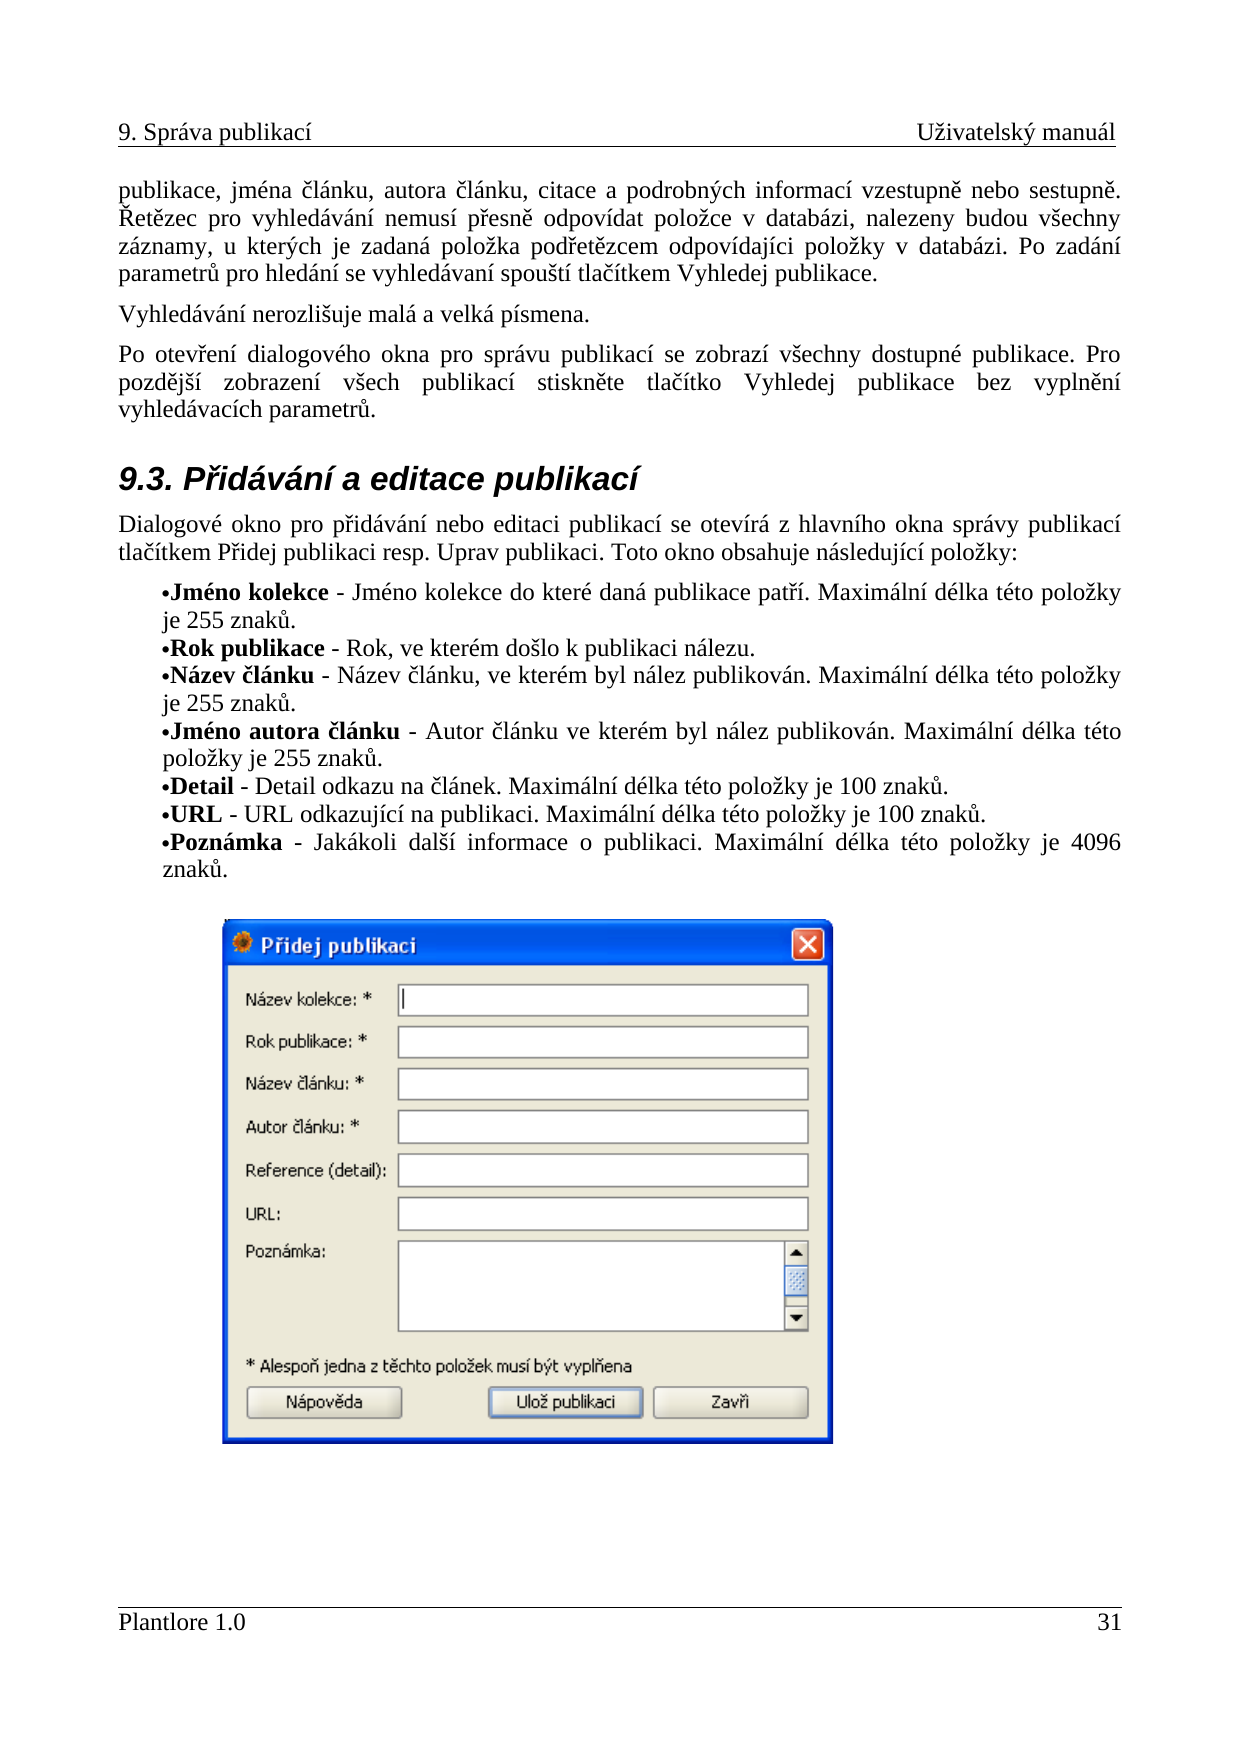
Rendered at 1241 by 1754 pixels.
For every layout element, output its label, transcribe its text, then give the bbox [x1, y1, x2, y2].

subtitle 9.3. Přidávání a editace publikací [118, 461, 1122, 498]
text publikace, jména článku, autora článku, citace a podrobných informací vzestupně nebo sestupně. Řetězec pro vyhledávání nemusí přesně odpovídat položce v databázi, nalezeny budou všechny záznamy, u kterých je zadaná položka podřetězcem odpovídajíci položky v databázi. Po zadání parametrů pro hledání se vyhledávaní spouští tlačítkem Vyhledej publikace. [118, 176, 1122, 287]
list Název článku - Název článku, ve kterém byl nález publikován. Maximální délka této položky je 255 znaků. [162, 661, 1122, 717]
list URL - URL odkazující na publikaci. Maximální délka této položky je 100 znaků. [162, 800, 1122, 828]
list Jméno kolekce - Jméno kolekce do které daná publikace patří. Maximální délka této položky je 255 znaků. [162, 578, 1122, 634]
picture [222, 919, 834, 1444]
text Dialogové okno pro přidávání nebo editaci publikací se otevírá z hlavního okna správy publikací tlačítkem Přidej publikaci resp. Uprav publikaci. Toto okno obsahuje následující položky: [118, 510, 1122, 566]
list Detail - Detail odkazu na článek. Maximální délka této položky je 100 znaků. [162, 772, 1122, 800]
list Poznámka - Jakákoli další informace o publikaci. Maximální délka této položky je 4096 znaků. [162, 828, 1122, 883]
list Rok publikace - Rok, ve kterém došlo k publikaci nálezu. [162, 634, 1122, 661]
text Vyhledávání nerozlišuje malá a velká písmena. [118, 300, 1122, 327]
text Po otevření dialogového okna pro správu publikací se zobrazí všechny dostupné publikace. Pro pozdější zobrazení všech publikací stiskněte tlačítko Vyhledej publikace bez vyplnění vyhledávacích parametrů. [118, 340, 1122, 423]
list Jméno autora článku - Autor článku ve kterém byl nález publikován. Maximální délka této položky je 255 znaků. [162, 717, 1122, 772]
